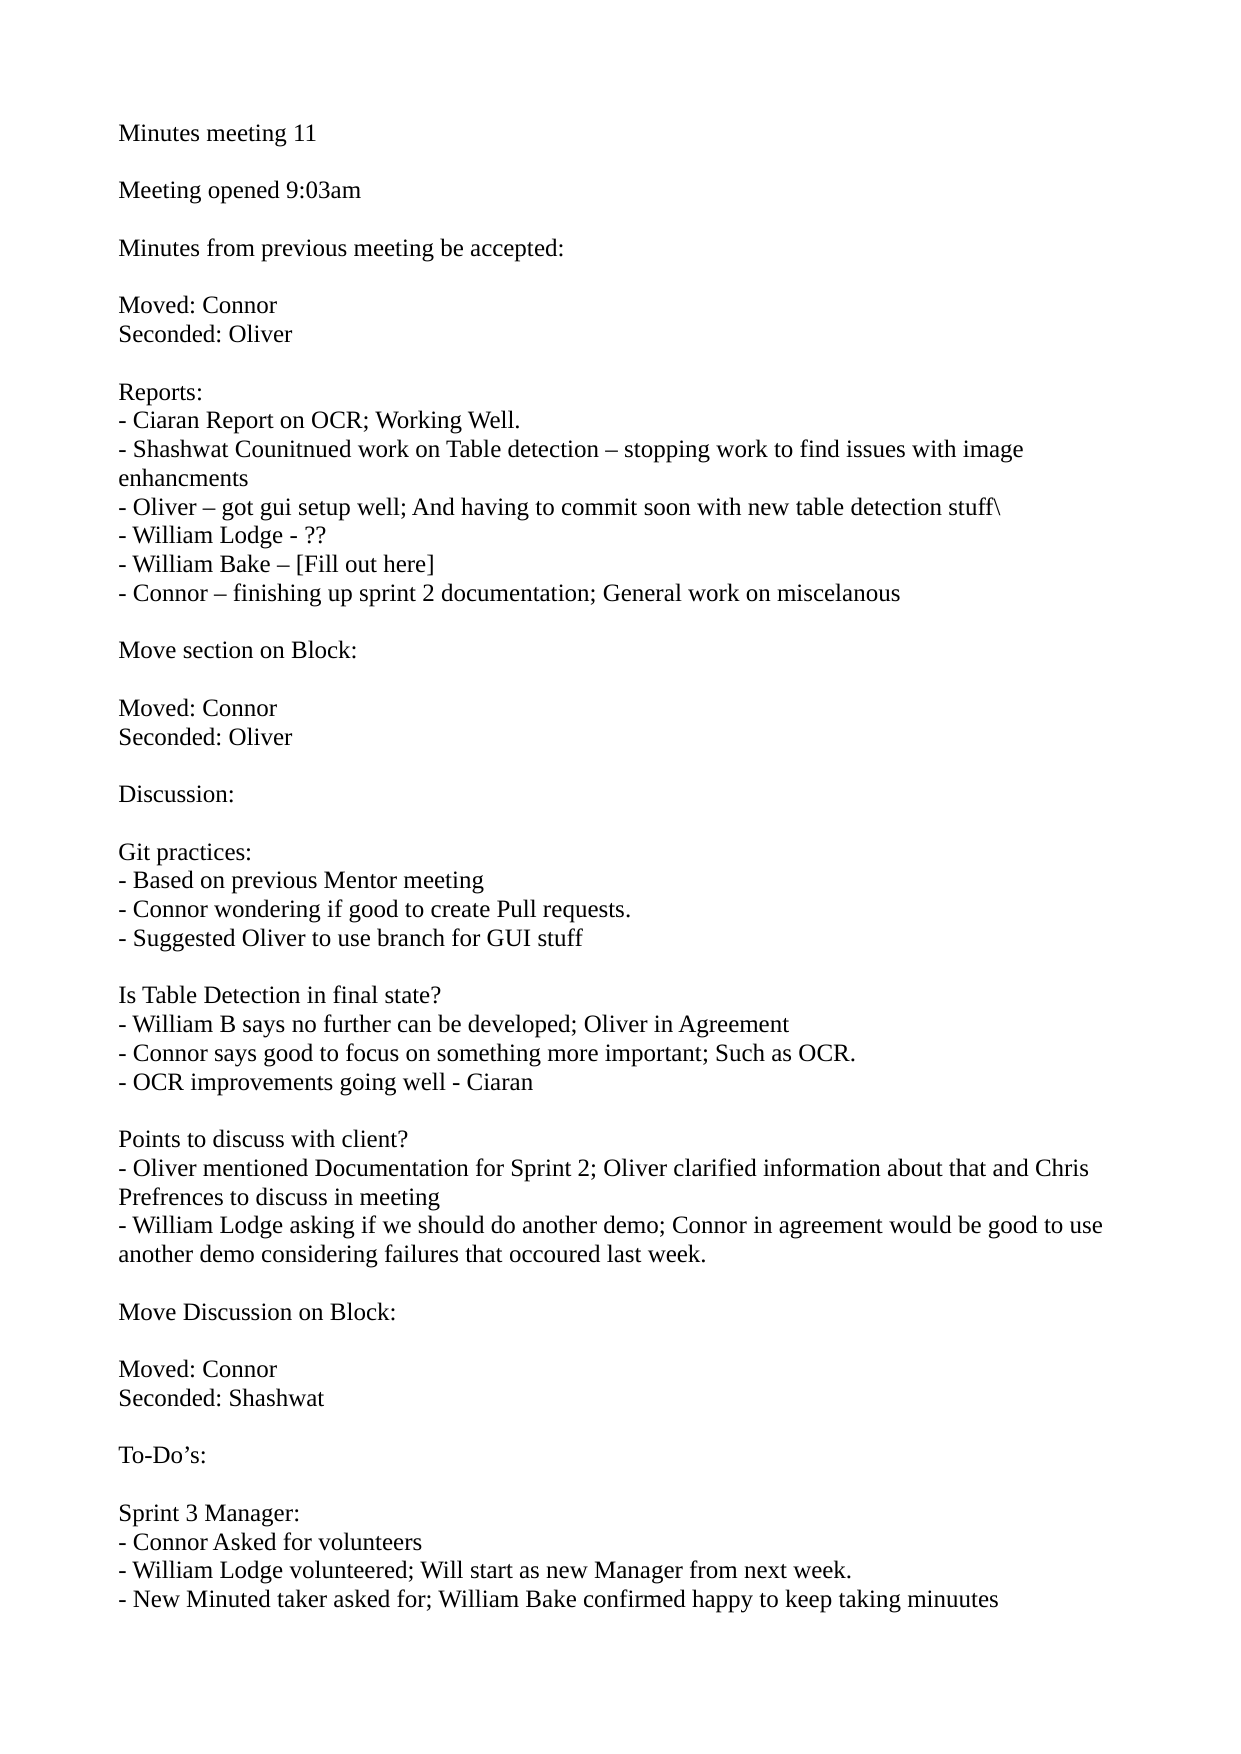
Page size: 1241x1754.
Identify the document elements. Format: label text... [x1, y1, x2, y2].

text - William Lodge - ?? [118, 521, 1122, 549]
text Sprint 3 Manager: [118, 1498, 1122, 1527]
text Seconded: Oliver [118, 319, 1122, 348]
text Moved: Connor [118, 693, 1122, 722]
text - Connor says good to focus on something more important; Such as OCR. [118, 1038, 1122, 1067]
text - Shashwat Counitnued work on Table detection – stopping work to find issues with image enhancments [118, 434, 1122, 492]
text Git practices: [118, 837, 1122, 866]
text - William B says no further can be developed; Oliver in Agreement [118, 1009, 1122, 1038]
text Minutes from previous meeting be accepted: [118, 233, 1122, 262]
text Minutes meeting 11 [118, 118, 1122, 147]
text Meeting opened 9:03am [118, 176, 1122, 204]
text - OCR improvements going well - Ciaran [118, 1067, 1122, 1096]
text - New Minuted taker asked for; William Bake confirmed happy to keep taking minuutes [118, 1584, 1122, 1613]
text Discussion: [118, 779, 1122, 808]
text To-Do’s: [118, 1441, 1122, 1469]
text Points to discuss with client? [118, 1124, 1122, 1153]
text Seconded: Shashwat [118, 1383, 1122, 1412]
text Moved: Connor [118, 291, 1122, 319]
text - Connor – finishing up sprint 2 documentation; General work on miscelanous [118, 578, 1122, 607]
text - Oliver – got gui setup well; And having to commit soon with new table detection stuff\ [118, 492, 1122, 521]
text - Connor wondering if good to create Pull requests. [118, 894, 1122, 923]
text - William Lodge volunteered; Will start as new Manager from next week. [118, 1556, 1122, 1584]
text Move Discussion on Block: [118, 1297, 1122, 1326]
text - Connor Asked for volunteers [118, 1527, 1122, 1556]
text - Based on previous Mentor meeting [118, 866, 1122, 894]
text Seconded: Oliver [118, 722, 1122, 751]
text Reports: [118, 377, 1122, 406]
text - Suggested Oliver to use branch for GUI stuff [118, 923, 1122, 952]
text - Oliver mentioned Documentation for Sprint 2; Oliver clarified information about that and Chris Prefrences to discuss in meeting [118, 1153, 1122, 1211]
text - Ciaran Report on OCR; Working Well. [118, 406, 1122, 434]
text - William Lodge asking if we should do another demo; Connor in agreement would be good to use another demo considering failures that occoured last week. [118, 1211, 1122, 1268]
text Moved: Connor [118, 1354, 1122, 1383]
text Is Table Detection in final state? [118, 981, 1122, 1009]
text - William Bake – [Fill out here] [118, 549, 1122, 578]
text Move section on Block: [118, 636, 1122, 664]
